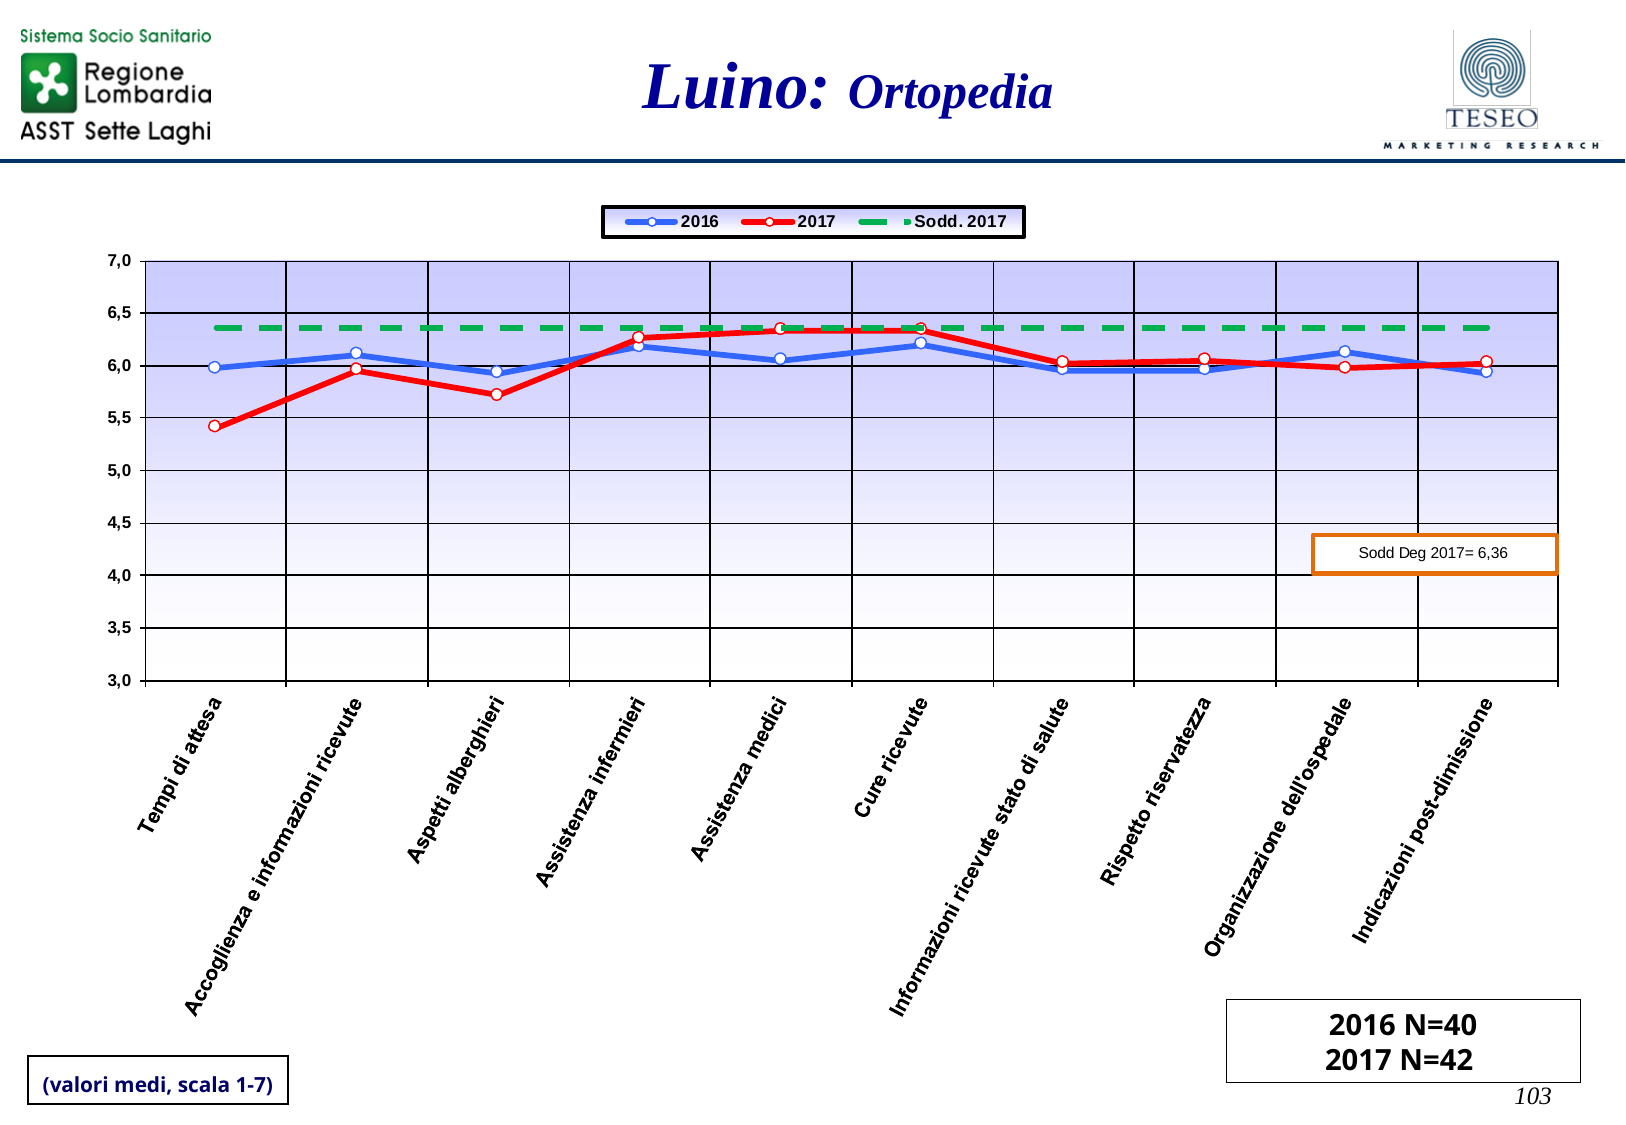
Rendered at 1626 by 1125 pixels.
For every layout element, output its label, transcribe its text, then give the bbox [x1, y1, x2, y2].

text_box 2016 N=40 2017 N=42 [1226, 999, 1581, 1083]
picture [21, 26, 211, 148]
picture [63, 194, 1562, 1047]
picture [1381, 30, 1604, 149]
text_box (valori medi, scala 1-7) [27, 1056, 288, 1105]
text_box Luino: Ortopedia [304, 19, 1392, 144]
